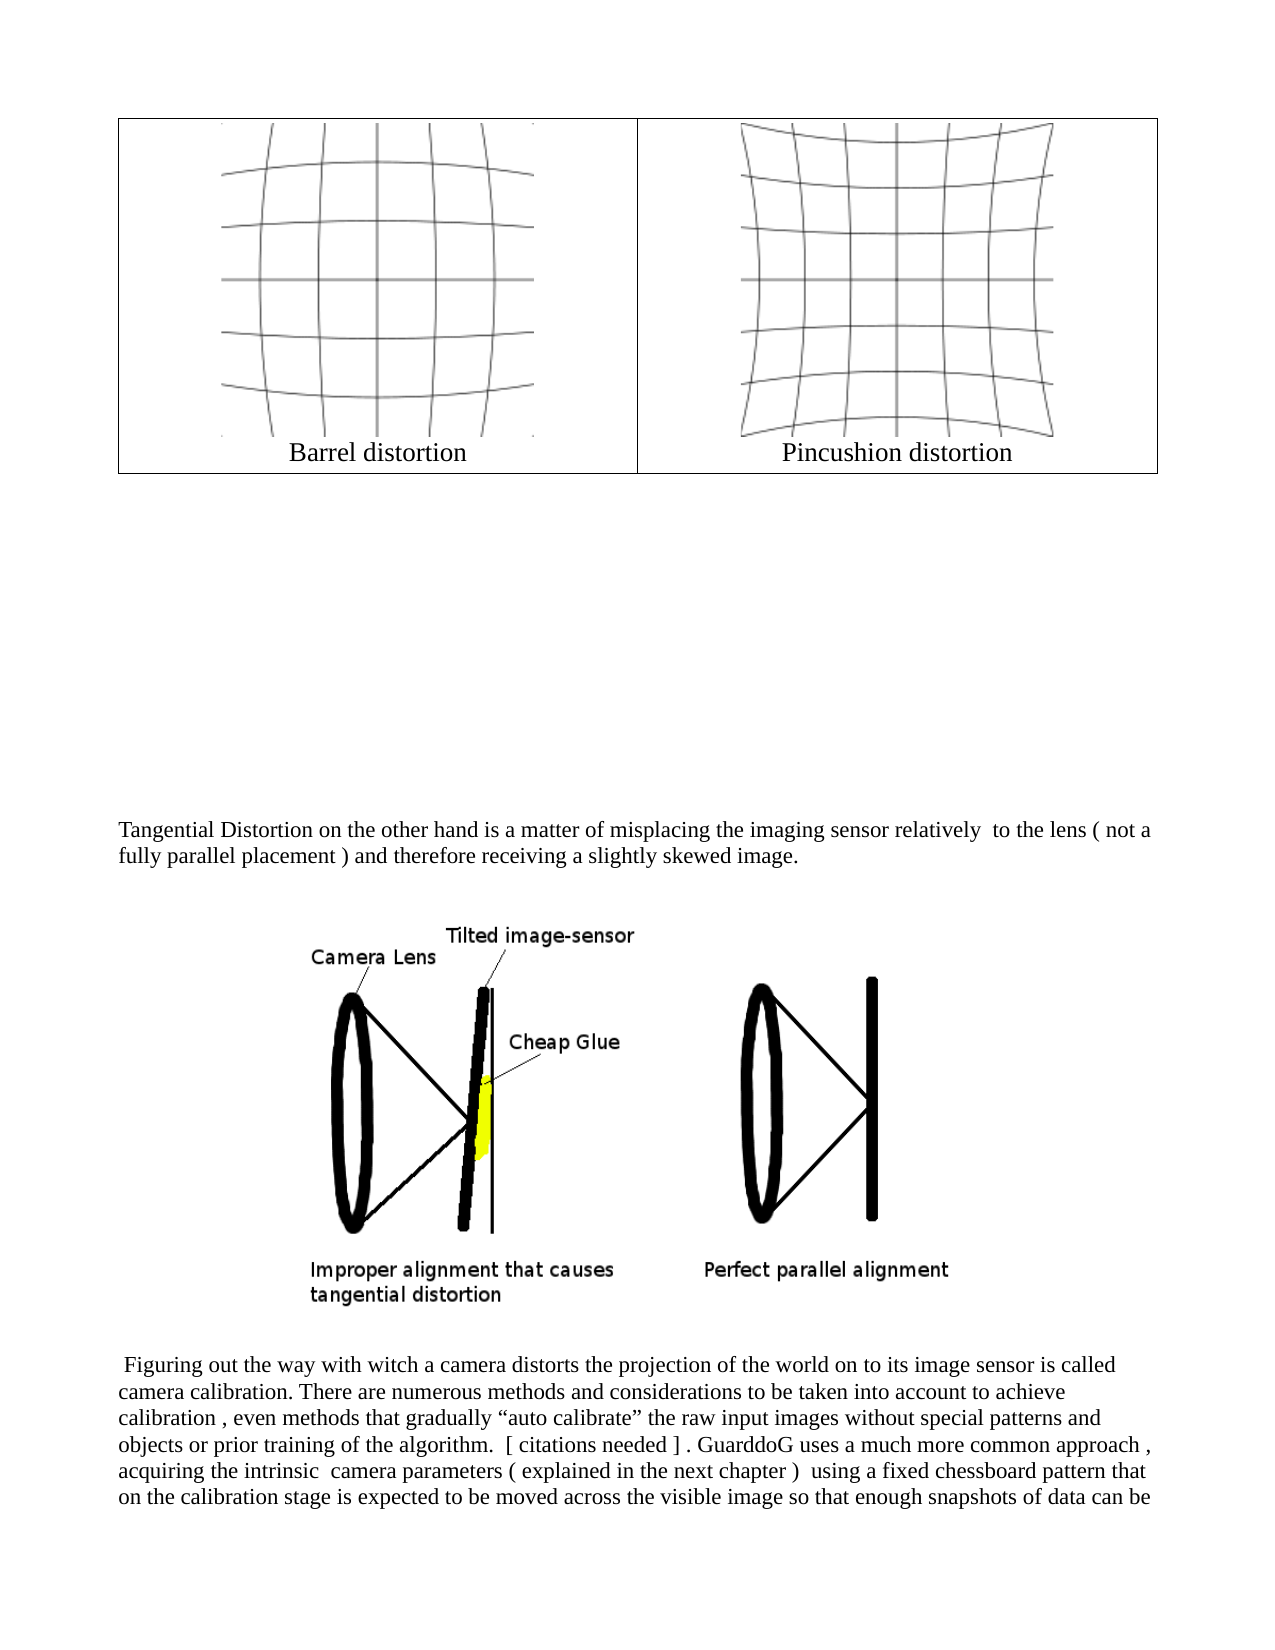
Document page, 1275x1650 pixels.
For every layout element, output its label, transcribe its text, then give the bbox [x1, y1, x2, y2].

text Tangential Distortion on the other hand is a matter of misplacing the imaging sensor relatively to the lens ( not a fully parallel placement ) and therefore receiving a slightly skewed image. [118, 816, 1157, 869]
picture [221, 123, 534, 437]
picture [740, 123, 1054, 437]
text Figuring out the way with witch a camera distorts the projection of the world on to its image sensor is called camera calibration. There are numerous methods and considerations to be taken into account to achieve calibration , even methods that gradually “auto calibrate” the raw input images without special patterns and objects or prior training of the algorithm. [ citations needed ] . GuarddoG uses a much more common approach , acquiring the intrinsic camera parameters ( explained in the next chapter ) using a fixed chessboard pattern that on the calibration stage is expected to be moved across the visible image so that enough snapshots of data can be [118, 1352, 1157, 1510]
table_header Pincushion distortion [638, 119, 1157, 473]
picture [297, 868, 978, 1321]
table_header Barrel distortion [119, 119, 637, 473]
